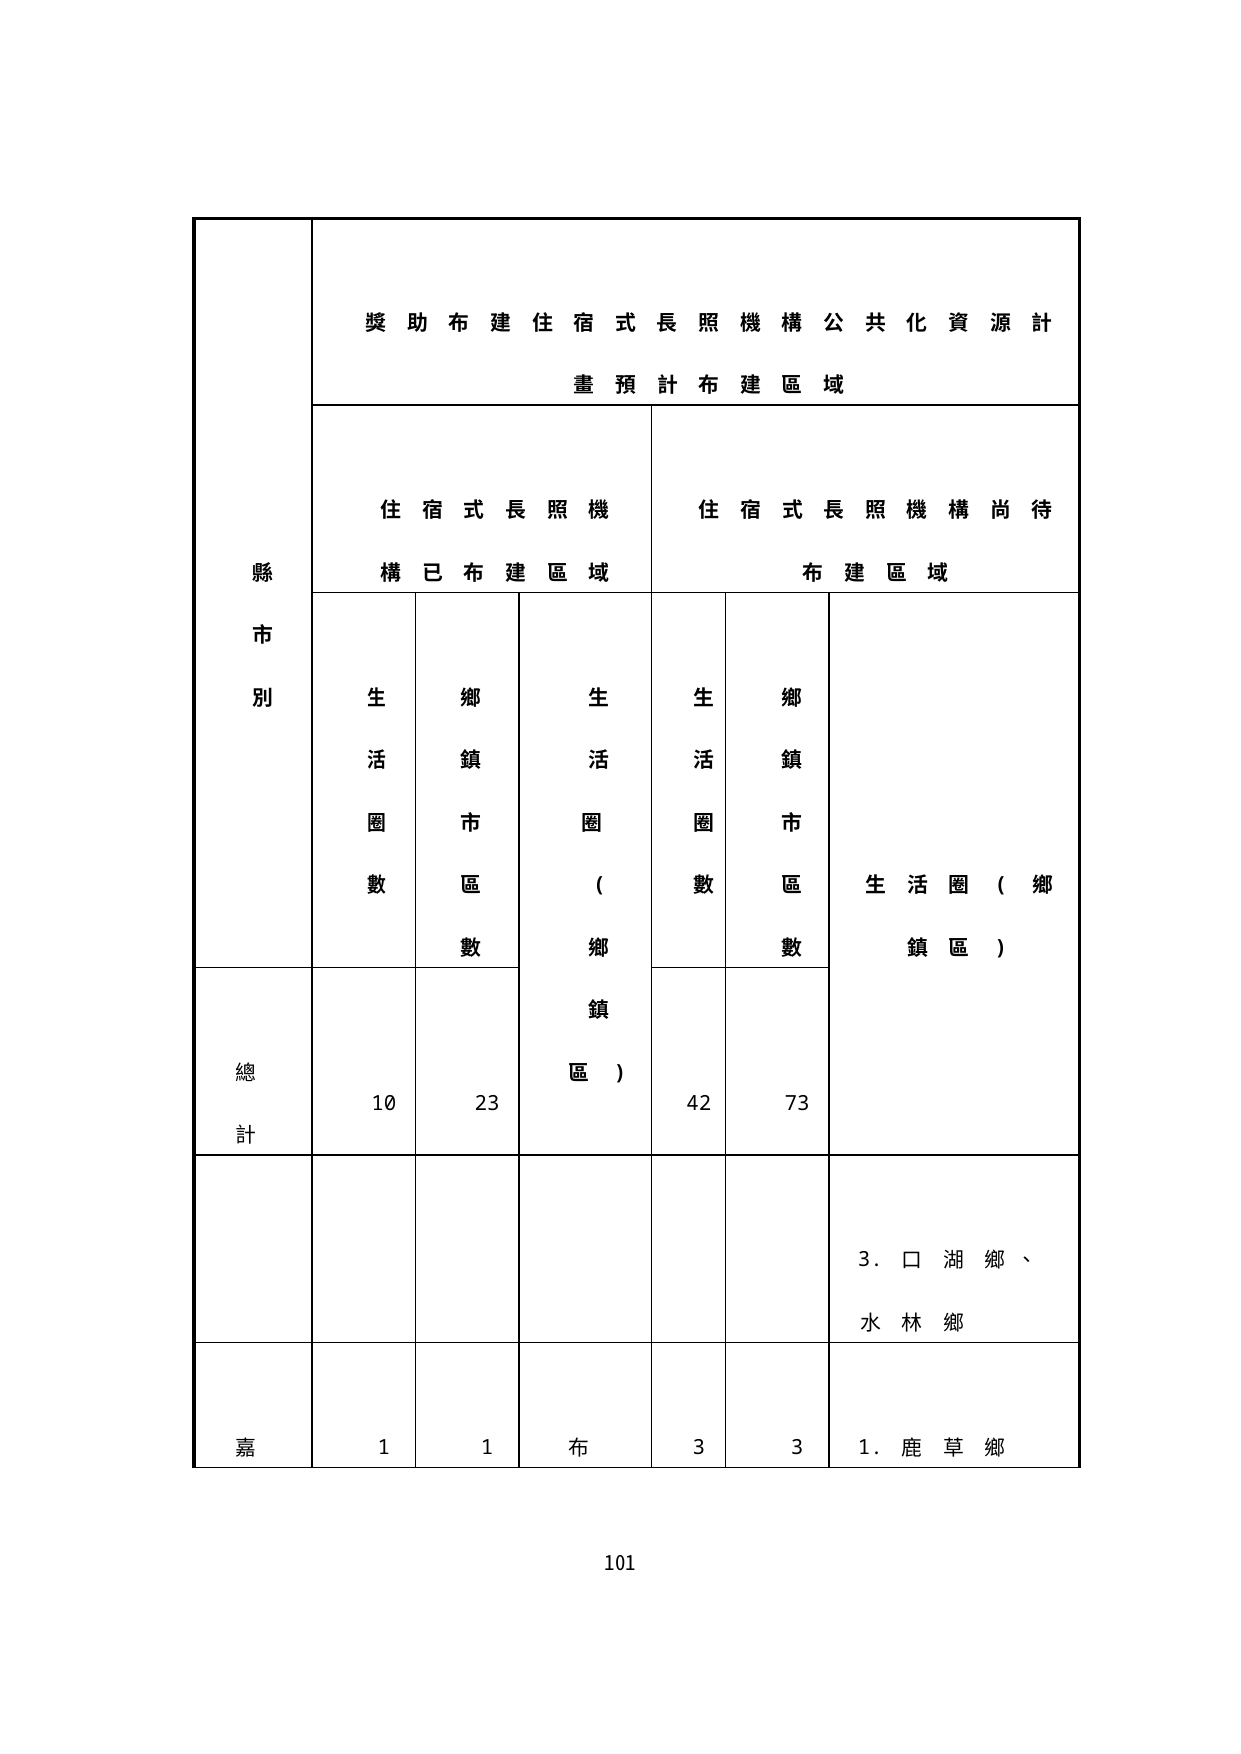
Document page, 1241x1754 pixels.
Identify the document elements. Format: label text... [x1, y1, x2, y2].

table_header 縣市別 [196, 220, 311, 967]
table_cell 3.口湖鄉、水林鄉 [830, 1156, 1078, 1342]
table_cell 生活圈數 [313, 593, 415, 967]
table_cell 生活圈(鄉鎮區) [520, 593, 651, 1154]
table_cell 鄉鎮市區數 [416, 593, 518, 967]
table_cell [196, 1156, 311, 1342]
table_cell 42 [652, 968, 725, 1154]
table_cell 生活圈數 [652, 593, 725, 967]
table_cell 生活圈(鄉鎮區) [830, 593, 1078, 1154]
table_cell 10 [313, 968, 415, 1154]
table_cell 1 [313, 1343, 415, 1467]
table_cell 3 [726, 1343, 828, 1467]
table_cell - [416, 1156, 518, 1342]
table_cell 住宿式長照機構已布建區域 [313, 406, 651, 592]
table_cell 73 [726, 968, 828, 1154]
table_cell 23 [416, 968, 518, 1154]
table_cell - [313, 1156, 415, 1342]
table_cell 1 [416, 1343, 518, 1467]
table_cell - [520, 1156, 651, 1342]
table_cell 住宿式長照機構尚待布建區域 [652, 406, 1078, 592]
table_cell 3 [652, 1343, 725, 1467]
table_cell 1.鹿草鄉 [830, 1343, 1078, 1467]
table_cell 鄉鎮市區數 [726, 593, 828, 967]
table_cell 布 [520, 1343, 651, 1467]
table_cell [652, 1156, 725, 1342]
table_header 獎助布建住宿式長照機構公共化資源計畫預計布建區域 [313, 220, 1078, 404]
table_cell [726, 1156, 828, 1342]
table_cell 總計 [196, 968, 311, 1154]
table_cell 嘉 [196, 1343, 311, 1467]
